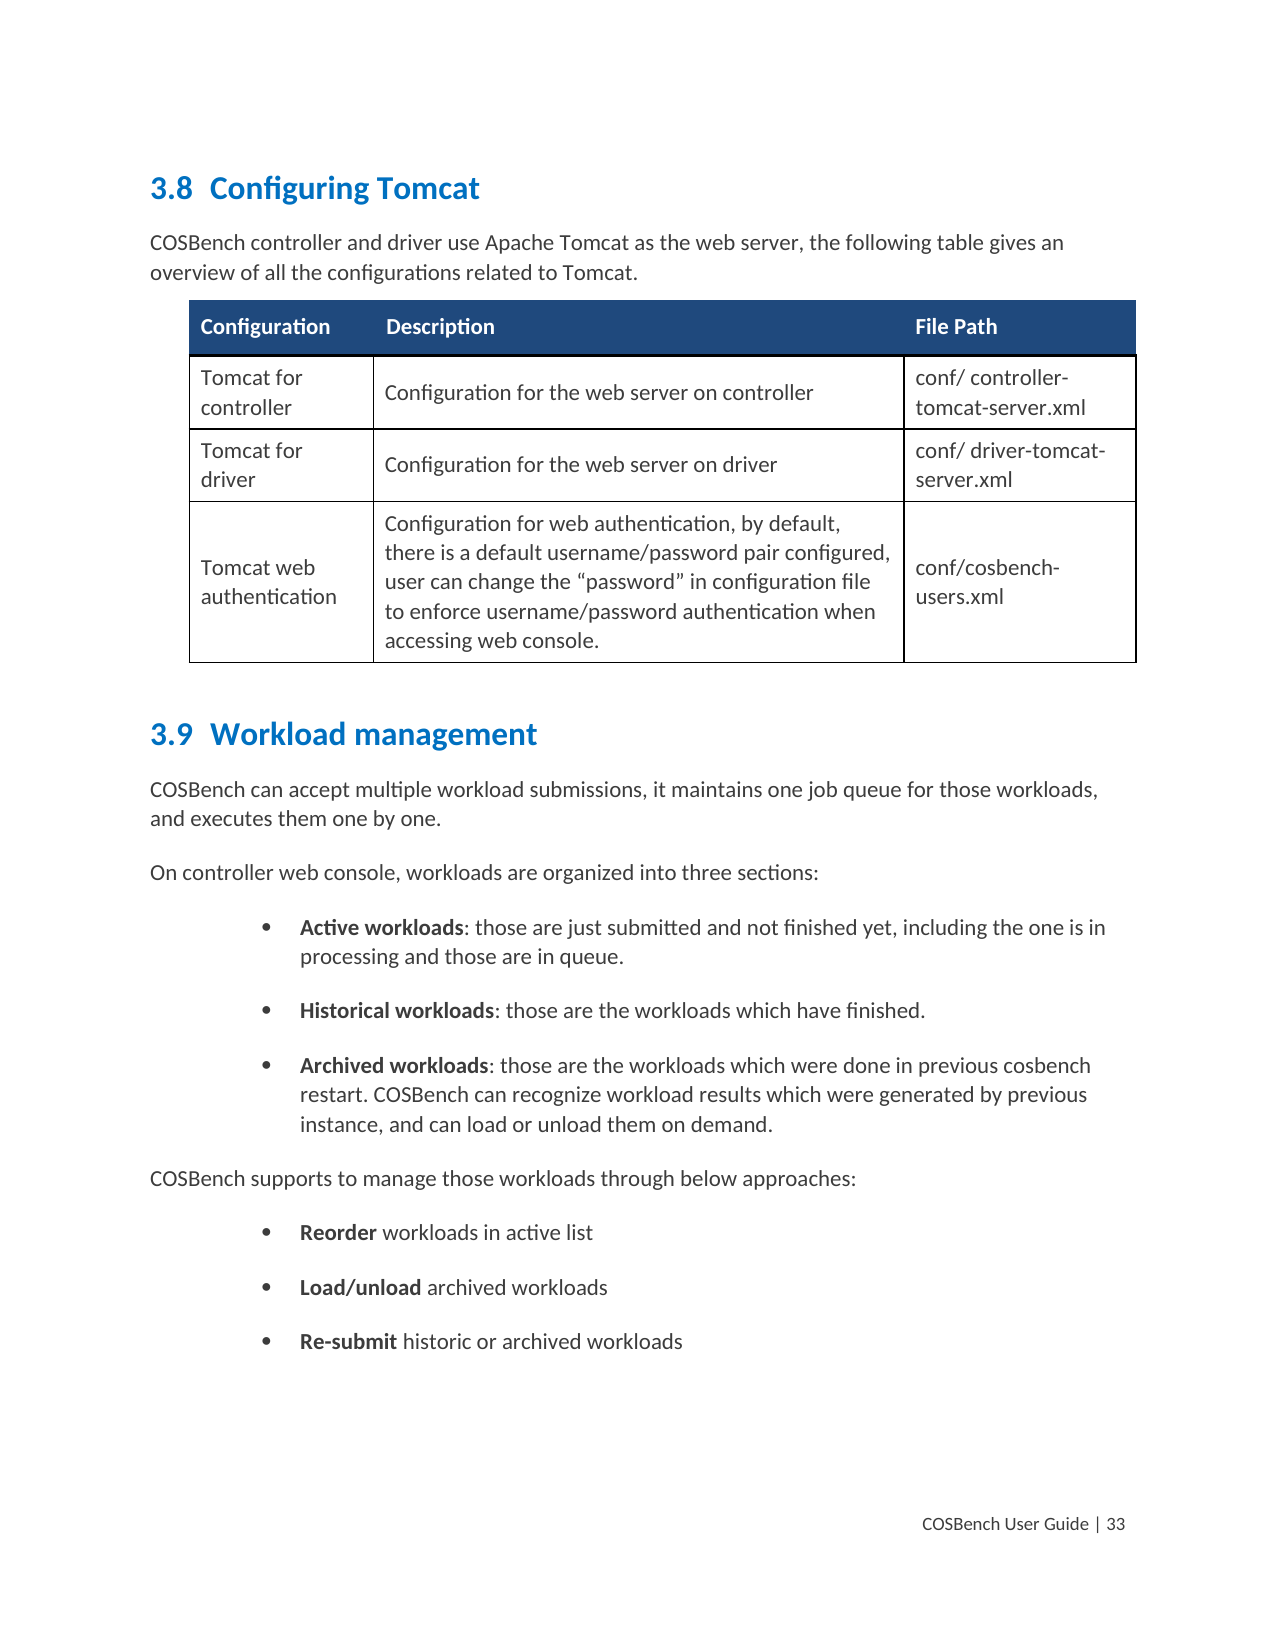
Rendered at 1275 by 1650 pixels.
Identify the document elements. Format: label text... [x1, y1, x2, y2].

text On controller web console, workloads are organized into three sections: [150, 858, 1125, 886]
text COSBench controller and driver use Apache Tomcat as the web server, the following table gives an overview of all the configurations related to Tomcat. [150, 228, 1125, 286]
table_cell Configuration for the web server on driver [374, 430, 903, 501]
text COSBench supports to manage those workloads through below approaches: [150, 1164, 1125, 1192]
table_cell Configuration for web authentication, by default, there is a default username/password pair configured, user can change the “password” in configuration file to enforce username/password authentication when accessing web console. [374, 502, 903, 662]
table_cell conf/ driver-tomcat-server.xml [905, 430, 1135, 501]
subtitle Workload management [150, 713, 1125, 754]
table_cell conf/cosbench-users.xml [905, 502, 1135, 662]
list Load/unload archived workloads [262, 1273, 1125, 1301]
list Active workloads: those are just submitted and not finished yet, including the one is in processing and those are in queue. [262, 913, 1125, 970]
table_cell Tomcat web authentication [190, 502, 373, 662]
list Historical workloads: those are the workloads which have finished. [262, 997, 1125, 1024]
table_header Configuration [189, 300, 373, 354]
list Re-submit historic or archived workloads [262, 1327, 1125, 1355]
text COSBench can accept multiple workload submissions, it maintains one job queue for those workloads, and executes them one by one. [150, 775, 1125, 832]
table_header Description [373, 300, 904, 354]
subtitle Configuring Tomcat [150, 167, 1125, 208]
table_cell Configuration for the web server on controller [374, 357, 903, 428]
table_cell conf/ controller-tomcat-server.xml [905, 357, 1135, 428]
table_header File Path [904, 300, 1136, 354]
table_cell Tomcat for controller [190, 357, 373, 428]
table_cell Tomcat for driver [190, 430, 373, 501]
list Reorder workloads in active list [262, 1218, 1125, 1246]
list Archived workloads: those are the workloads which were done in previous cosbench restart. COSBench can recognize workload results which were generated by previous instance, and can load or unload them on demand. [262, 1051, 1125, 1138]
